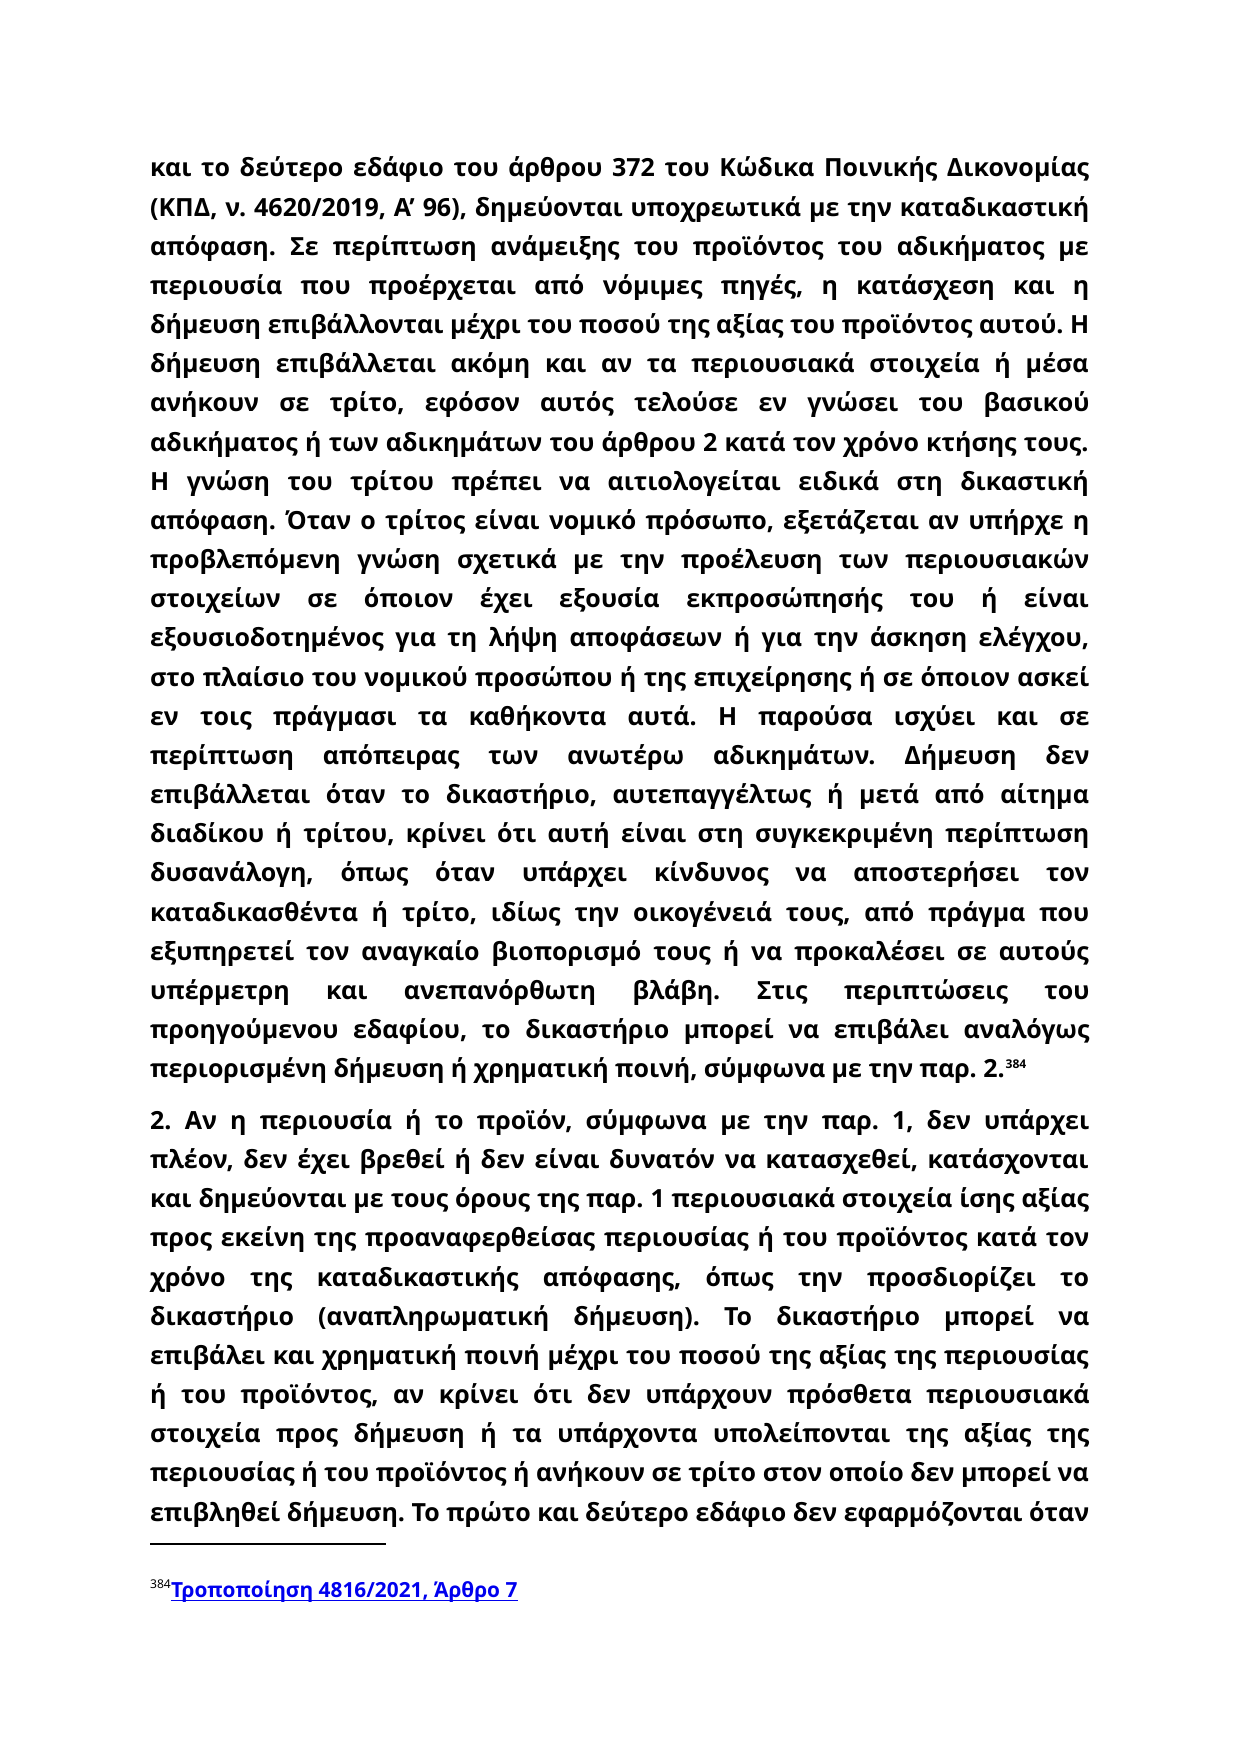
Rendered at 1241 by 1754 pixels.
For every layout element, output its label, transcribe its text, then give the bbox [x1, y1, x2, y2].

text 2. Αν η περιουσία ή το προϊόν, σύμφωνα με την παρ. 1, δεν υπάρχει πλέον, δεν έχει βρεθεί ή δεν είναι δυνατόν να κατασχεθεί, κατάσχονται και δημεύονται με τους όρους της παρ. 1 περιουσιακά στοιχεία ίσης αξίας προς εκείνη της προαναφερθείσας περιουσίας ή του προϊόντος κατά τον χρόνο της καταδικαστικής απόφασης, όπως την προσδιορίζει το δικαστήριο (αναπληρωματική δήμευση). Το δικαστήριο μπορεί να επιβάλει και χρηματική ποινή μέχρι του ποσού της αξίας της περιουσίας ή του προϊόντος, αν κρίνει ότι δεν υπάρχουν πρόσθετα περιουσιακά στοιχεία προς δήμευση ή τα υπάρχοντα υπολείπονται της αξίας της περιουσίας ή του προϊόντος ή ανήκουν σε τρίτο στον οποίο δεν μπορεί να επιβληθεί δήμευση. Το πρώτο και δεύτερο εδάφιο δεν εφαρμόζονται όταν [150, 1102, 1090, 1528]
text και το δεύτερο εδάφιο του άρθρου 372 του Κώδικα Ποινικής Δικονομίας (ΚΠΔ, ν. 4620/2019, Α’ 96), δημεύονται υποχρεωτικά με την καταδικαστική απόφαση. Σε περίπτωση ανάμειξης του προϊόντος του αδικήματος με περιουσία που προέρχεται από νόμιμες πηγές, η κατάσχεση και η δήμευση επιβάλλονται μέχρι του ποσού της αξίας του προϊόντος αυτού. Η δήμευση επιβάλλεται ακόμη και αν τα περιουσιακά στοιχεία ή μέσα ανήκουν σε τρίτο, εφόσον αυτός τελούσε εν γνώσει του βασικού αδικήματος ή των αδικημάτων του άρθρου 2 κατά τον χρόνο κτήσης τους. Η γνώση του τρίτου πρέπει να αιτιολογείται ειδικά στη δικαστική απόφαση. Όταν ο τρίτος είναι νομικό πρόσωπο, εξετάζεται αν υπήρχε η προβλεπόμενη γνώση σχετικά με την προέλευση των περιουσιακών στοιχείων σε όποιον έχει εξουσία εκπροσώπησής του ή είναι εξουσιοδοτημένος για τη λήψη αποφάσεων ή για την άσκηση ελέγχου, στο πλαίσιο του νομικού προσώπου ή της επιχείρησης ή σε όποιον ασκεί εν τοις πράγμασι τα καθήκοντα αυτά. Η παρούσα ισχύει και σε περίπτωση απόπειρας των ανωτέρω αδικημάτων. Δήμευση δεν επιβάλλεται όταν το δικαστήριο, αυτεπαγγέλτως ή μετά από αίτημα διαδίκου ή τρίτου, κρίνει ότι αυτή είναι στη συγκεκριμένη περίπτωση δυσανάλογη, όπως όταν υπάρχει κίνδυνος να αποστερήσει τον καταδικασθέντα ή τρίτο, ιδίως την οικογένειά τους, από πράγμα που εξυπηρετεί τον αναγκαίο βιοπορισμό τους ή να προκαλέσει σε αυτούς υπέρμετρη και ανεπανόρθωτη βλάβη. Στις περιπτώσεις του προηγούμενου εδαφίου, το δικαστήριο μπορεί να επιβάλει αναλόγως περιορισμένη δήμευση ή χρηματική ποινή, σύμφωνα με την παρ. 2. [150, 150, 1090, 1085]
text Τροποποίηση 4816/2021, Άρθρο 7 [150, 1576, 1090, 1604]
